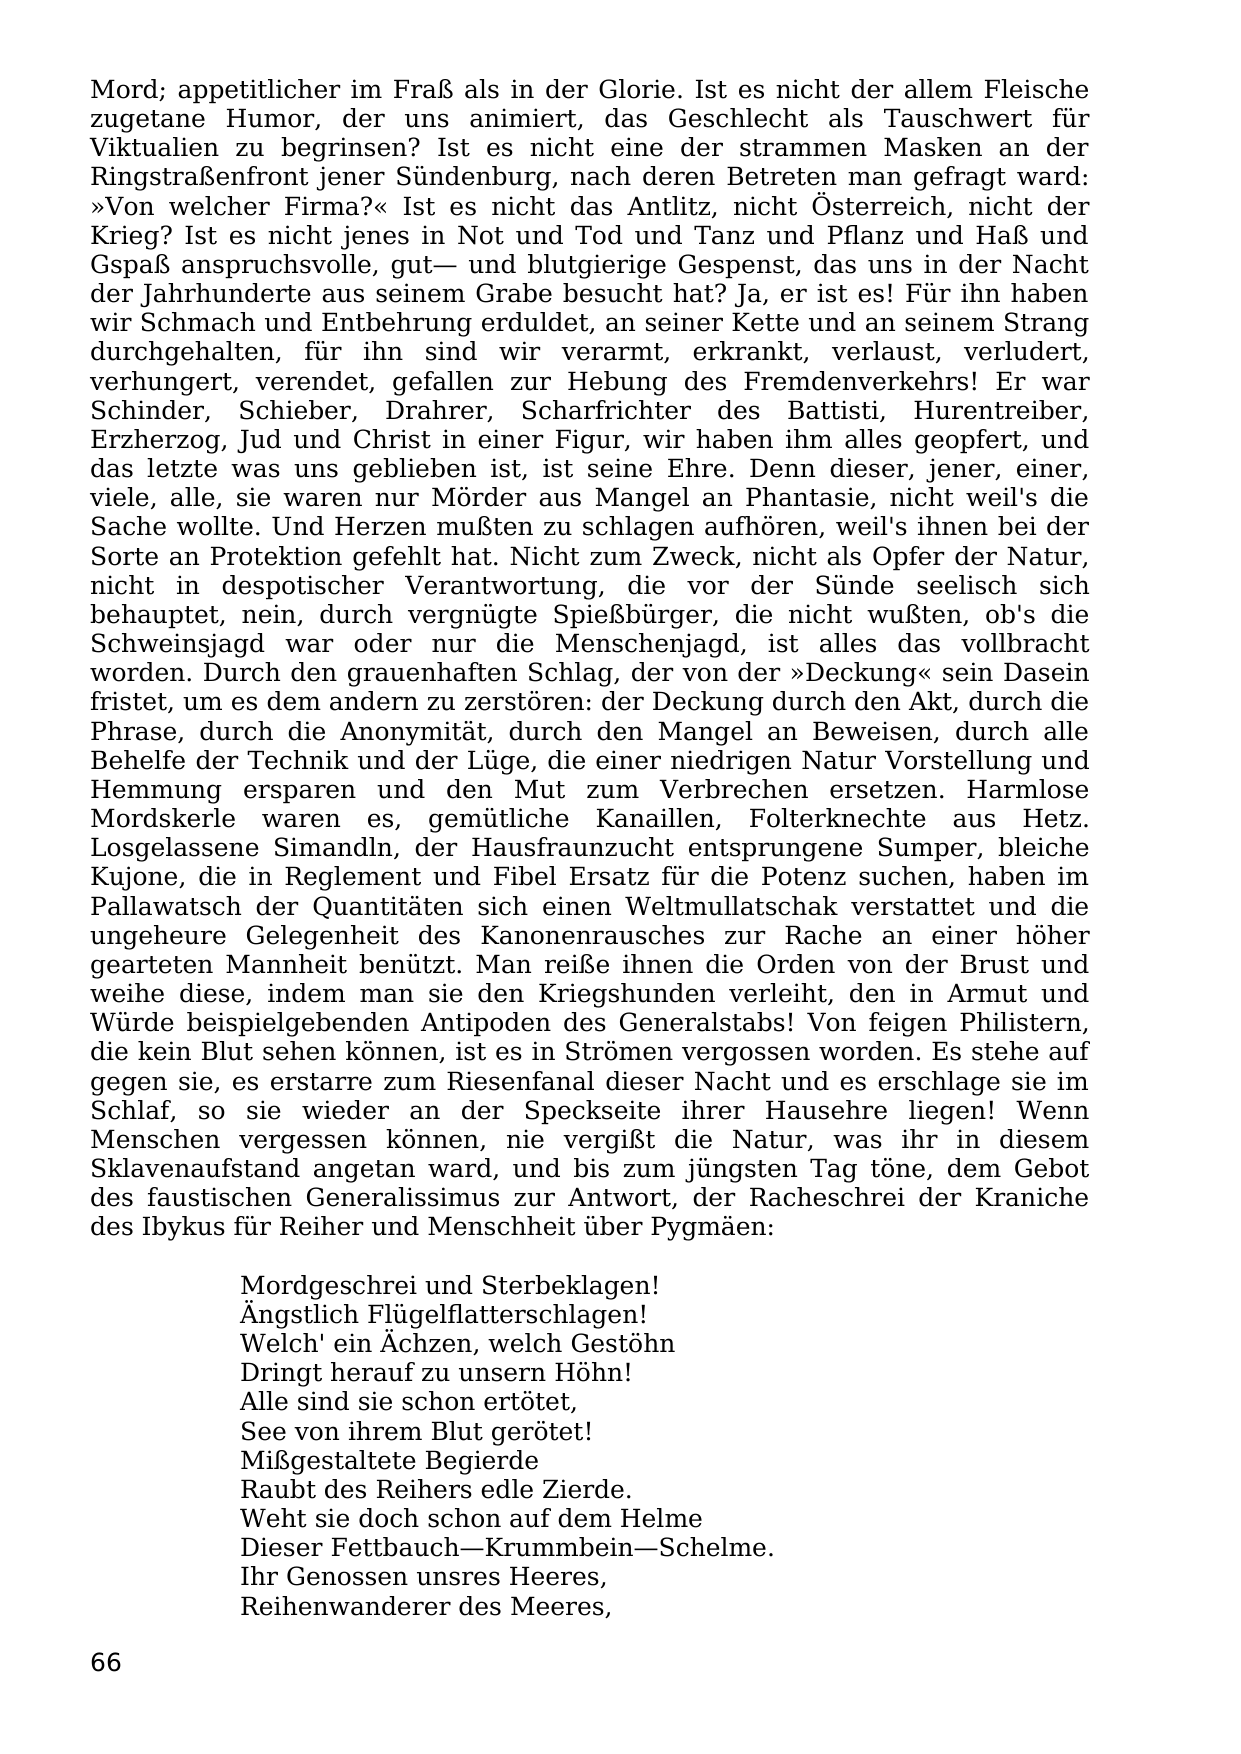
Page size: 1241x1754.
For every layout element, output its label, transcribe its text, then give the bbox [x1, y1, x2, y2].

text Dieser Fettbauch—Krummbein—Schelme. [240, 1533, 1091, 1562]
text Alle sind sie schon ertötet, [240, 1387, 1091, 1417]
text Welch' ein Ächzen, welch Gestöhn [240, 1329, 1091, 1358]
text Ihr Genossen unsres Heeres, [240, 1562, 1091, 1592]
text Mord; appetitlicher im Fraß als in der Glorie. Ist es nicht der allem Fleische zugetane Humor, der uns animiert, das Geschlecht als Tauschwert für Viktualien zu begrinsen? Ist es nicht eine der strammen Masken an der Ringstraßenfront jener Sündenburg, nach deren Betreten man gefragt ward: »Von welcher Firma?« Ist es nicht das Antlitz, nicht Österreich, nicht der Krieg? Ist es nicht jenes in Not und Tod und Tanz und Pflanz und Haß und Gspaß anspruchsvolle, gut— und blutgierige Gespenst, das uns in der Nacht der Jahrhunderte aus seinem Grabe besucht hat? Ja, er ist es! Für ihn haben wir Schmach und Entbehrung erduldet, an seiner Kette und an seinem Strang durchgehalten, für ihn sind wir verarmt, erkrankt, verlaust, verludert, verhungert, verendet, gefallen zur Hebung des Fremdenverkehrs! Er war Schinder, Schieber, Drahrer, Scharfrichter des Battisti, Hurentreiber, Erzherzog, Jud und Christ in einer Figur, wir haben ihm alles geopfert, und das letzte was uns geblieben ist, ist seine Ehre. Denn dieser, jener, einer, viele, alle, sie waren nur Mörder aus Mangel an Phantasie, nicht weil's die Sache wollte. Und Herzen mußten zu schlagen aufhören, weil's ihnen bei der Sorte an Protektion gefehlt hat. Nicht zum Zweck, nicht als Opfer der Natur, nicht in despotischer Verantwortung, die vor der Sünde seelisch sich behauptet, nein, durch vergnügte Spießbürger, die nicht wußten, ob's die Schweinsjagd war oder nur die Menschenjagd, ist alles das vollbracht worden. Durch den grauenhaften Schlag, der von der »Deckung« sein Dasein fristet, um es dem andern zu zerstören: der Deckung durch den Akt, durch die Phrase, durch die Anonymität, durch den Mangel an Beweisen, durch alle Behelfe der Technik und der Lüge, die einer niedrigen Natur Vorstellung und Hemmung ersparen und den Mut zum Verbrechen ersetzen. Harmlose Mordskerle waren es, gemütliche Kanaillen, Folterknechte aus Hetz. Losgelassene Simandln, der Hausfraunzucht entsprungene Sumper, bleiche Kujone, die in Reglement und Fibel Ersatz für die Potenz suchen, haben im Pallawatsch der Quantitäten sich einen Weltmullatschak verstattet und die ungeheure Gelegenheit des Kanonenrausches zur Rache an einer höher gearteten Mannheit benützt. Man reiße ihnen die Orden von der Brust und weihe diese, indem man sie den Kriegshunden verleiht, den in Armut und Würde beispielgebenden Antipoden des Generalstabs! Von feigen Philistern, die kein Blut sehen können, ist es in Strömen vergossen worden. Es stehe auf gegen sie, es erstarre zum Riesenfanal dieser Nacht und es erschlage sie im Schlaf, so sie wieder an der Speckseite ihrer Hausehre liegen! Wenn Menschen vergessen können, nie vergißt die Natur, was ihr in diesem Sklavenaufstand angetan ward, und bis zum jüngsten Tag töne, dem Gebot des faustischen Generalissimus zur Antwort, der Racheschrei der Kraniche des Ibykus für Reiher und Menschheit über Pygmäen: [90, 75, 1091, 1242]
text Weht sie doch schon auf dem Helme [240, 1504, 1091, 1533]
text See von ihrem Blut gerötet! [240, 1417, 1091, 1446]
text Mißgestaltete Begierde [240, 1446, 1091, 1475]
text Raubt des Reihers edle Zierde. [240, 1475, 1091, 1504]
text Dringt herauf zu unsern Höhn! [240, 1358, 1091, 1387]
text Reihenwanderer des Meeres, [240, 1592, 1091, 1621]
text Mordgeschrei und Sterbeklagen! [240, 1271, 1091, 1300]
text Ängstlich Flügelflatterschlagen! [240, 1300, 1091, 1329]
